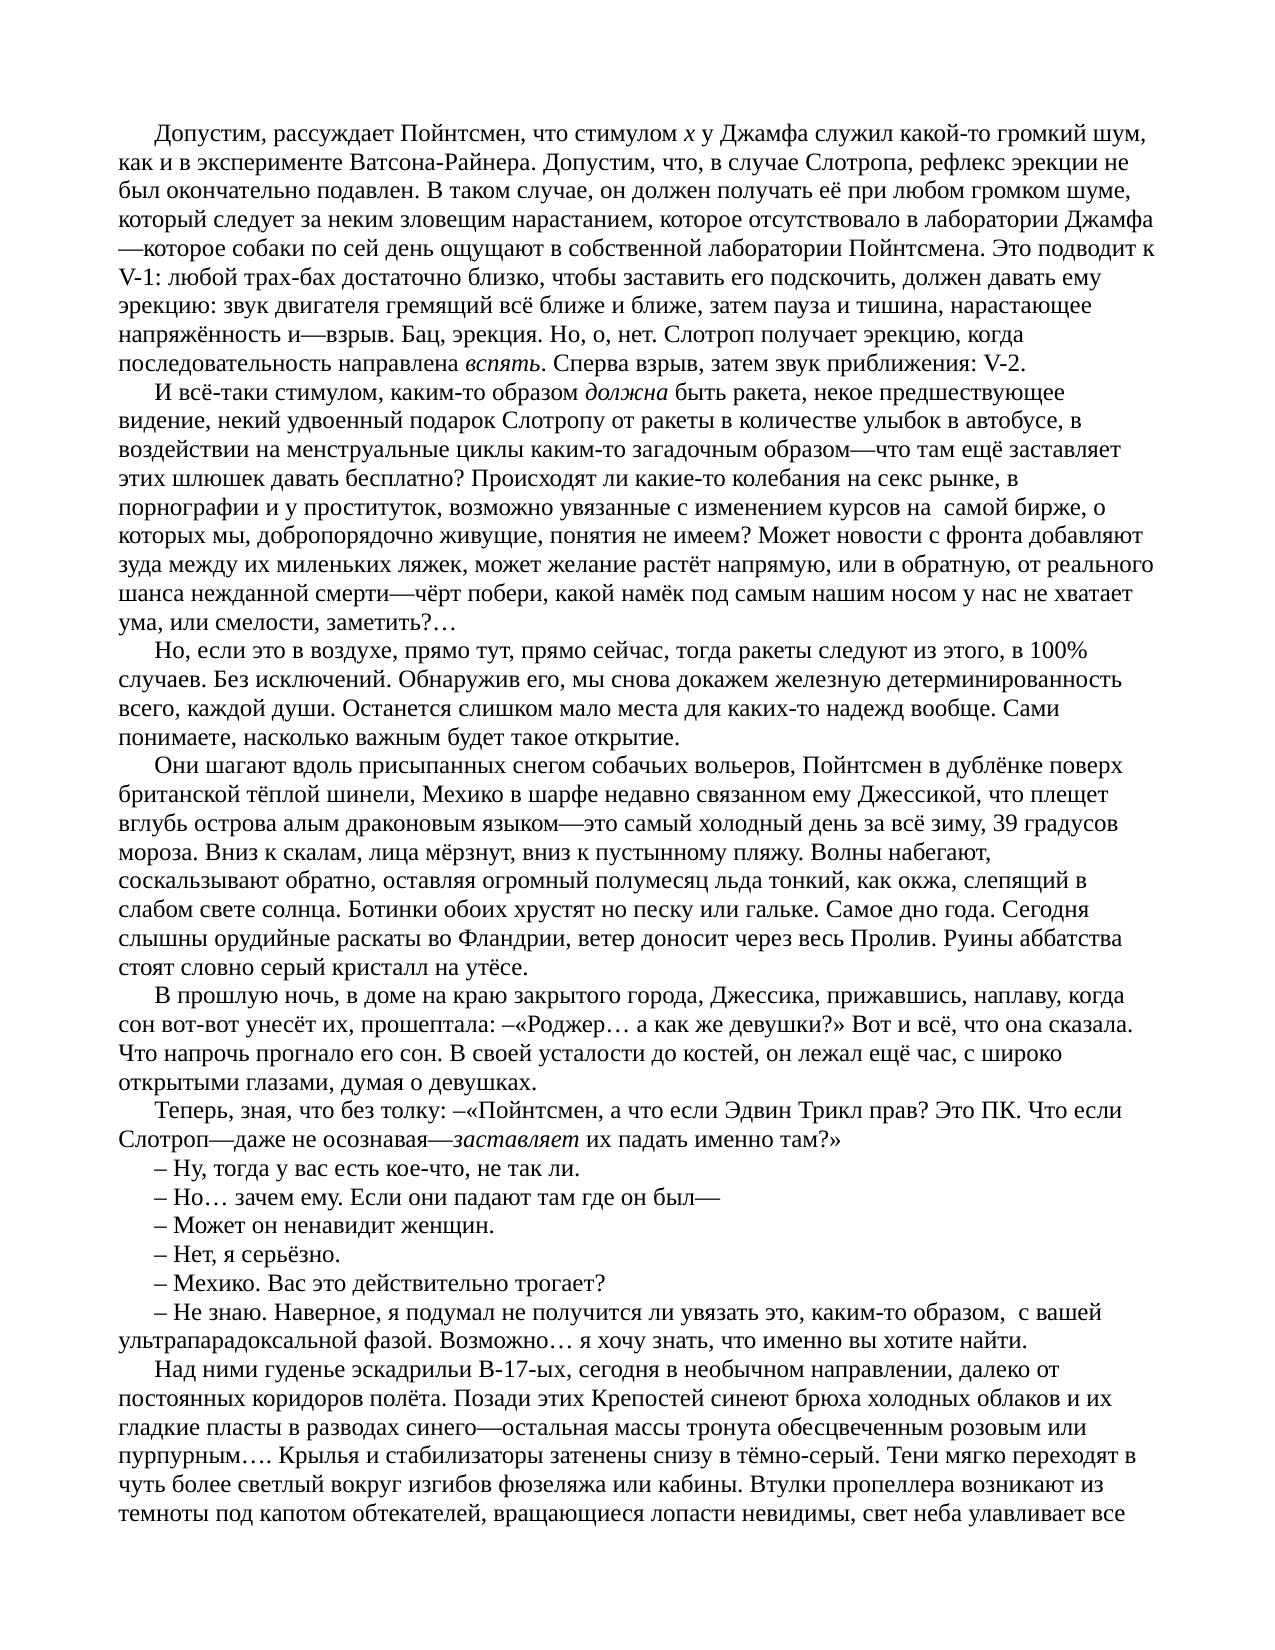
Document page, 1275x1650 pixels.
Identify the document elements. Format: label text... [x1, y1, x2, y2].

text Они шагают вдоль присыпанных снегом собачьих вольеров, Пойнтсмен в дублёнке поверх британской тёплой шинели, Мехико в шарфе недавно связанном ему Джессикой, что плещет вглубь острова алым драконовым языком—это самый холодный день за всё зиму, 39 градусов мороза. Вниз к скалам, лица мёрзнут, вниз к пустынному пляжу. Волны набегают, соскальзывают обратно, оставляя огромный полумесяц льда тонкий, как окжа, слепящий в слабом свете солнца. Ботинки обоих хрустят но песку или гальке. Самое дно года. Сегодня слышны орудийные раскаты во Фландрии, ветер доносит через весь Пролив. Руины аббатства стоят словно серый кристалл на утёсе. [118, 751, 1157, 981]
text – Ну, тогда у вас есть кое-что, не так ли. [118, 1153, 1157, 1182]
text Допустим, рассуждает Пойнтсмен, что стимулом х у Джамфа служил какой-то громкий шум, как и в эксперименте Ватсона-Райнера. Допустим, что, в случае Слотропа, рефлекс эрекции не был окончательно подавлен. В таком случае, он должен получать её при любом громком шуме, который следует за неким зловещим нарастанием, которое отсутствовало в лаборатории Джамфа—которое собаки по сей день ощущают в собственной лаборатории Пойнтсмена. Это подводит к V-1: любой трах-бах достаточно близко, чтобы заставить его подскочить, должен давать ему эрекцию: звук двигателя гремящий всё ближе и ближе, затем пауза и тишина, нарастающее напряжённость и—взрыв. Бац, эрекция. Но, о, нет. Слотроп получает эрекцию, когда последовательность направлена вспять. Сперва взрыв, затем звук приближения: V-2. [118, 118, 1157, 377]
text – Но… зачем ему. Если они падают там где он был— [118, 1182, 1157, 1211]
text Над ними гуденье эскадрильи В-17-ых, сегодня в необычном направлении, далеко от постоянных коридоров полёта. Позади этих Крепостей синеют брюха холодных облаков и их гладкие пласты в разводах синего—остальная массы тронута обесцвеченным розовым или пурпурным…. Крылья и стабилизаторы затенены снизу в тёмно-серый. Тени мягко переходят в чуть более светлый вокруг изгибов фюзеляжа или кабины. Втулки пропеллера возникают из темноты под капотом обтекателей, вращающиеся лопасти невидимы, свет неба улавливает все [118, 1354, 1157, 1527]
text – Может он ненавидит женщин. [118, 1211, 1157, 1239]
text В прошлую ночь, в доме на краю закрытого города, Джессика, прижавшись, наплаву, когда сон вот-вот унесёт их, прошептала: –«Роджер… а как же девушки?» Вот и всё, что она сказала. Что напрочь прогнало его сон. В своей усталости до костей, он лежал ещё час, с широко открытыми глазами, думая о девушках. [118, 981, 1157, 1096]
text Теперь, зная, что без толку: –«Пойнтсмен, а что если Эдвин Трикл прав? Это ПК. Что если Слотроп—даже не осознавая—заставляет их падать именно там?» [118, 1096, 1157, 1153]
text – Мехико. Вас это действительно трогает? [118, 1268, 1157, 1297]
text И всё-таки стимулом, каким-то образом должна быть ракета, некое предшествующее видение, некий удвоенный подарок Слотропу от ракеты в количестве улыбок в автобусе, в воздействии на менструальные циклы каким-то загадочным образом—что там ещё заставляет этих шлюшек давать бесплатно? Происходят ли какие-то колебания на секс рынке, в порнографии и у проституток, возможно увязанные с изменением курсов на самой бирже, о которых мы, добропорядочно живущие, понятия не имеем? Может новости с фронта добавляют зуда между их миленьких ляжек, может желание растёт напрямую, или в обратную, от реального шанса нежданной смерти—чёрт побери, какой намёк под самым нашим носом у нас не хватает ума, или смелости, заметить?… [118, 377, 1157, 636]
text – Нет, я серьёзно. [118, 1239, 1157, 1268]
text – Не знаю. Наверное, я подумал не получится ли увязать это, каким-то образом, с вашей ультрапарадоксальной фазой. Возможно… я хочу знать, что именно вы хотите найти. [118, 1297, 1157, 1354]
text Но, если это в воздухе, прямо тут, прямо сейчас, тогда ракеты следуют из этого, в 100% случаев. Без исключений. Обнаружив его, мы снова докажем железную детерминированность всего, каждой души. Останется слишком мало места для каких-то надежд вообще. Сами понимаете, насколько важным будет такое открытие. [118, 636, 1157, 751]
